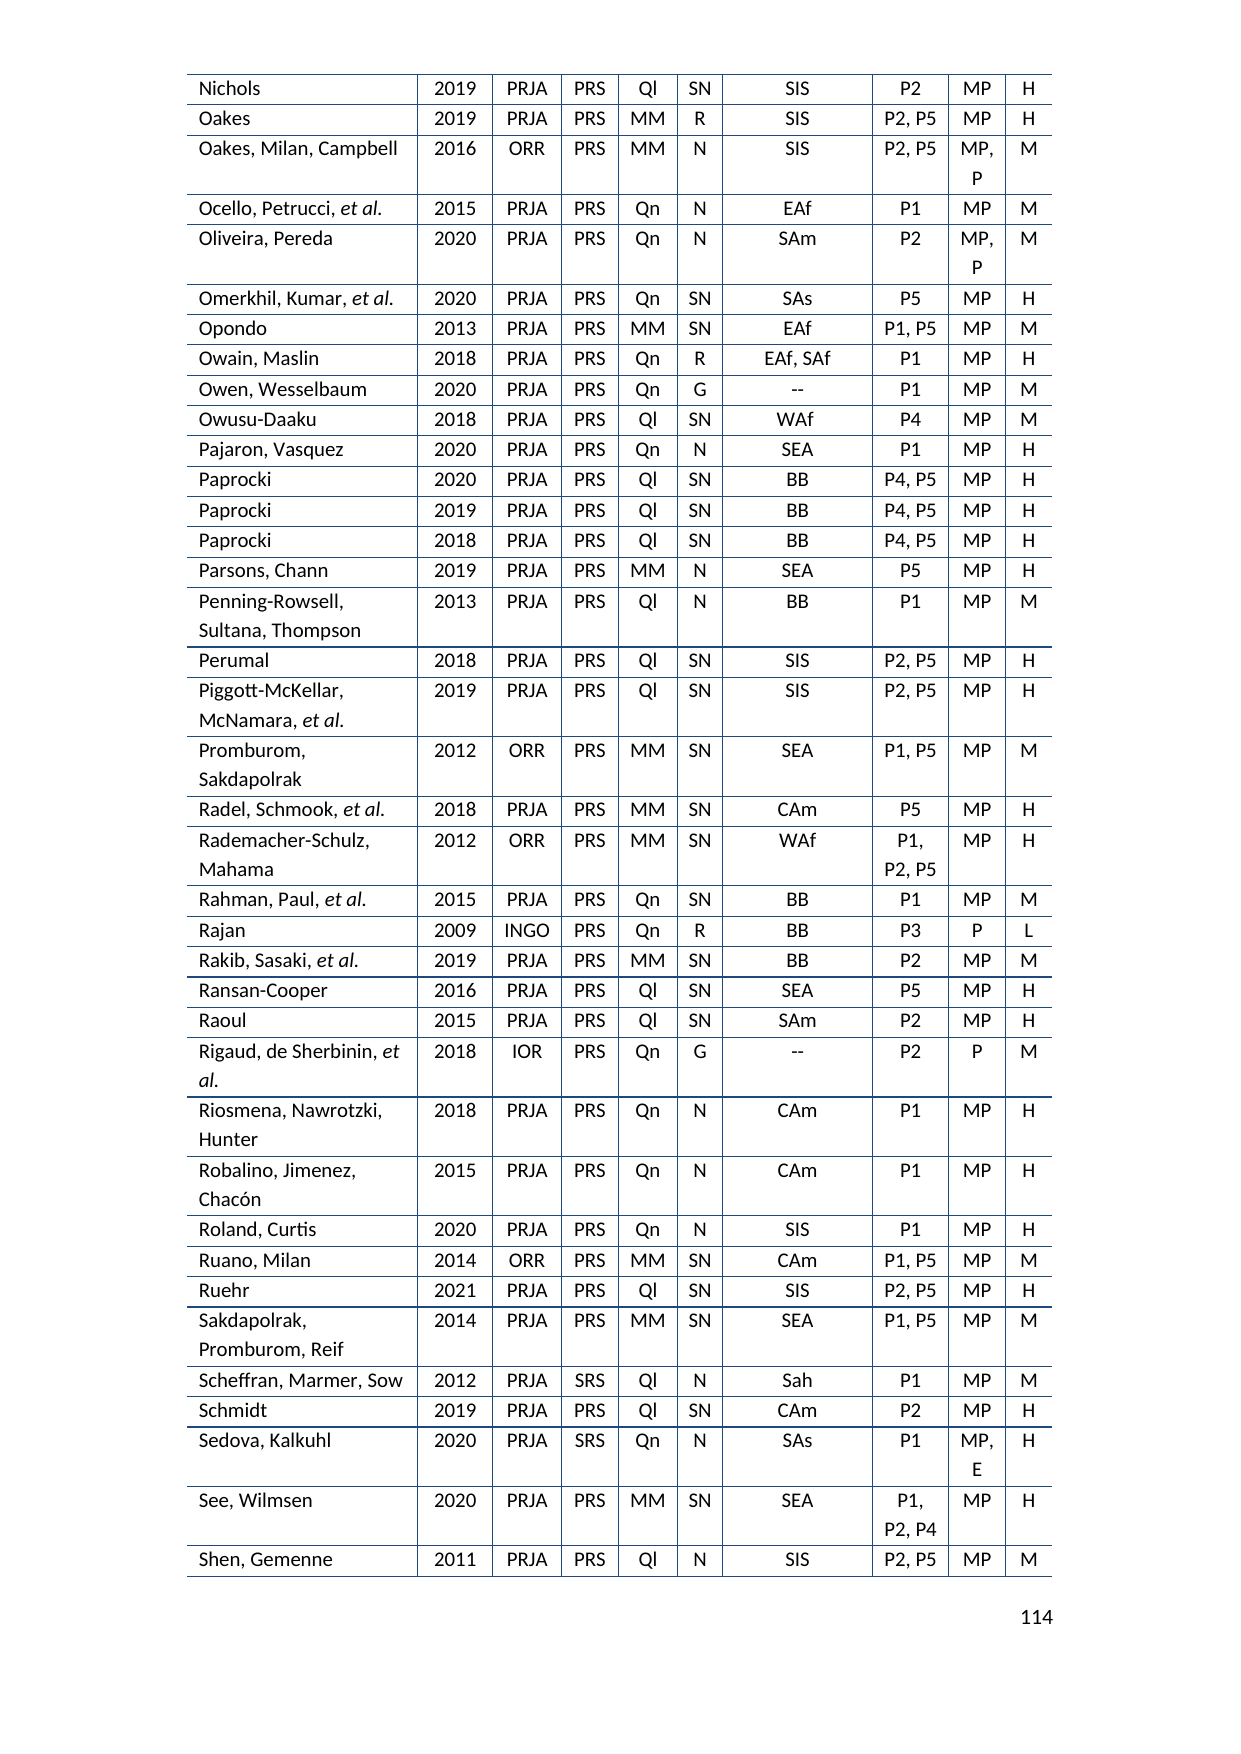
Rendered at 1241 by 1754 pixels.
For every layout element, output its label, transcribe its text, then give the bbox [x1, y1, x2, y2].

table_cell PRJA [493, 285, 561, 314]
table_cell Ql [619, 1277, 677, 1306]
table_cell MP [949, 285, 1005, 314]
table_cell MP [949, 1308, 1005, 1366]
table_cell Ql [619, 75, 677, 104]
table_cell PRS [562, 1397, 618, 1426]
table_cell PRJA [493, 978, 561, 1007]
table_cell Raoul [187, 1008, 417, 1037]
table_cell PRJA [493, 225, 561, 284]
table_cell M [1006, 225, 1052, 284]
table_cell MP [949, 797, 1005, 826]
table_cell M [1006, 315, 1052, 344]
table_cell MP [949, 1098, 1005, 1156]
table_cell PRS [562, 917, 618, 946]
table_cell PRS [562, 1216, 618, 1246]
table_cell P4, P5 [873, 497, 948, 526]
table_cell P1, P5 [873, 1308, 948, 1366]
table_cell PRJA [493, 1277, 561, 1306]
table_cell Ql [619, 978, 677, 1007]
table_cell PRJA [493, 406, 561, 435]
table_cell Ruehr [187, 1277, 417, 1306]
table_cell PRJA [493, 1308, 561, 1366]
table_cell PRJA [493, 75, 561, 104]
table_cell SIS [723, 136, 872, 194]
table_cell PRS [562, 737, 618, 796]
table_cell H [1006, 497, 1052, 526]
table_cell MP [949, 737, 1005, 796]
table_cell 2011 [418, 1546, 492, 1576]
table_cell N [678, 588, 722, 646]
table_cell MM [619, 315, 677, 344]
table_cell ORR [493, 136, 561, 194]
table_cell MP [949, 1216, 1005, 1246]
table_cell H [1006, 648, 1052, 677]
table_cell SIS [723, 1216, 872, 1246]
table_cell Qn [619, 1157, 677, 1215]
table_cell SIS [723, 1546, 872, 1576]
table_cell M [1006, 406, 1052, 435]
table_cell PRS [562, 1098, 618, 1156]
table_cell MP [949, 978, 1005, 1007]
table_cell EAf, SAf [723, 345, 872, 375]
table_cell Ql [619, 467, 677, 496]
table_cell BB [723, 497, 872, 526]
table_cell PRS [562, 797, 618, 826]
table_cell 2019 [418, 678, 492, 736]
table_cell 2020 [418, 1216, 492, 1246]
table_cell P1 [873, 345, 948, 375]
table_cell EAf [723, 315, 872, 344]
table_cell Paprocki [187, 467, 417, 496]
table_cell SN [678, 1397, 722, 1426]
table_cell 2019 [418, 947, 492, 976]
table_cell N [678, 1098, 722, 1156]
table_cell Rajan [187, 917, 417, 946]
table_cell Piggott-McKellar, McNamara, et al. [187, 678, 417, 736]
table_cell PRS [562, 285, 618, 314]
table_cell 2016 [418, 978, 492, 1007]
table_cell MP, P [949, 225, 1005, 284]
table_cell MM [619, 558, 677, 587]
table_cell MM [619, 797, 677, 826]
table_cell PRS [562, 75, 618, 104]
table_cell PRS [562, 827, 618, 885]
table_cell MM [619, 947, 677, 976]
table_cell 2012 [418, 1367, 492, 1396]
table_cell 2018 [418, 797, 492, 826]
table_cell MM [619, 1247, 677, 1276]
table_cell 2019 [418, 1397, 492, 1426]
table_cell Ql [619, 527, 677, 557]
table_cell H [1006, 1098, 1052, 1156]
table_cell 2015 [418, 1008, 492, 1037]
table_cell Rahman, Paul, et al. [187, 886, 417, 916]
table_cell P1 [873, 588, 948, 646]
table_cell SEA [723, 737, 872, 796]
table_cell PRS [562, 678, 618, 736]
table_cell 2020 [418, 376, 492, 405]
table_cell Qn [619, 1216, 677, 1246]
table_cell -- [723, 376, 872, 405]
table_cell Qn [619, 285, 677, 314]
table_cell ORR [493, 827, 561, 885]
table_cell SN [678, 1308, 722, 1366]
table_cell PRJA [493, 886, 561, 916]
table_cell 2013 [418, 315, 492, 344]
table_cell MP [949, 1367, 1005, 1396]
table_cell SIS [723, 648, 872, 677]
table_cell INGO [493, 917, 561, 946]
table_cell BB [723, 886, 872, 916]
table_cell P5 [873, 285, 948, 314]
table_cell CAm [723, 797, 872, 826]
table_cell PRJA [493, 1216, 561, 1246]
table_cell PRJA [493, 195, 561, 224]
table_cell SN [678, 737, 722, 796]
table_cell SN [678, 75, 722, 104]
table_cell PRJA [493, 1487, 561, 1545]
table_cell P4 [873, 406, 948, 435]
table_cell BB [723, 588, 872, 646]
table_cell Qn [619, 436, 677, 466]
table_cell SN [678, 1008, 722, 1037]
table_cell MP [949, 406, 1005, 435]
table_cell Sah [723, 1367, 872, 1396]
table_cell CAm [723, 1157, 872, 1215]
table_cell P2 [873, 947, 948, 976]
table_cell Ql [619, 1397, 677, 1426]
table_cell R [678, 105, 722, 134]
table_cell H [1006, 797, 1052, 826]
table_cell M [1006, 1038, 1052, 1096]
table_cell WAf [723, 406, 872, 435]
table_cell SAs [723, 285, 872, 314]
table_cell SAm [723, 225, 872, 284]
table_cell R [678, 917, 722, 946]
table_cell 2014 [418, 1308, 492, 1366]
table_cell P5 [873, 797, 948, 826]
table_cell EAf [723, 195, 872, 224]
table_cell N [678, 558, 722, 587]
table_cell PRJA [493, 1157, 561, 1215]
table_cell 2015 [418, 1157, 492, 1215]
table_cell PRJA [493, 497, 561, 526]
table_cell P1, P2, P4 [873, 1487, 948, 1545]
table_cell PRS [562, 497, 618, 526]
table_cell MP [949, 1487, 1005, 1545]
table_cell M [1006, 588, 1052, 646]
table_cell N [678, 195, 722, 224]
table_cell P1 [873, 1098, 948, 1156]
table_cell Robalino, Jimenez, Chacón [187, 1157, 417, 1215]
table_cell P1, P5 [873, 737, 948, 796]
table_cell H [1006, 467, 1052, 496]
table_cell P1 [873, 376, 948, 405]
table_cell 2013 [418, 588, 492, 646]
table_cell PRS [562, 527, 618, 557]
table_cell P1 [873, 436, 948, 466]
table_cell See, Wilmsen [187, 1487, 417, 1545]
table_cell PRS [562, 978, 618, 1007]
table_cell 2018 [418, 406, 492, 435]
table_cell MM [619, 1487, 677, 1545]
table_cell SEA [723, 436, 872, 466]
table_cell MM [619, 136, 677, 194]
table_cell MP, P [949, 136, 1005, 194]
table_cell P1, P5 [873, 315, 948, 344]
table_cell G [678, 1038, 722, 1096]
table_cell H [1006, 1428, 1052, 1486]
table_cell Pajaron, Vasquez [187, 436, 417, 466]
table_cell PRJA [493, 105, 561, 134]
table_cell H [1006, 345, 1052, 375]
table_cell Ql [619, 406, 677, 435]
table_cell SN [678, 315, 722, 344]
table_cell 2018 [418, 1098, 492, 1156]
table_cell SN [678, 947, 722, 976]
table_cell H [1006, 285, 1052, 314]
table_cell SN [678, 1277, 722, 1306]
table_cell Ocello, Petrucci, et al. [187, 195, 417, 224]
table_cell H [1006, 75, 1052, 104]
table_cell P [949, 917, 1005, 946]
table_cell PRS [562, 648, 618, 677]
table_cell P5 [873, 978, 948, 1007]
table_cell P2 [873, 225, 948, 284]
table_cell SAs [723, 1428, 872, 1486]
table_cell Parsons, Chann [187, 558, 417, 587]
table_cell MM [619, 827, 677, 885]
table_cell CAm [723, 1098, 872, 1156]
table_cell MP [949, 376, 1005, 405]
table_cell PRS [562, 315, 618, 344]
table_cell PRS [562, 436, 618, 466]
table_cell PRJA [493, 797, 561, 826]
table_cell Paprocki [187, 497, 417, 526]
table_cell MP [949, 1008, 1005, 1037]
table_cell MP [949, 648, 1005, 677]
table_cell 2020 [418, 1487, 492, 1545]
table_cell Penning-Rowsell, Sultana, Thompson [187, 588, 417, 646]
table_cell WAf [723, 827, 872, 885]
table_cell BB [723, 527, 872, 557]
table_cell P2, P5 [873, 136, 948, 194]
table_cell 2018 [418, 1038, 492, 1096]
table_cell PRS [562, 947, 618, 976]
table_cell Oliveira, Pereda [187, 225, 417, 284]
table_cell SIS [723, 1277, 872, 1306]
table_cell N [678, 1546, 722, 1576]
table_cell PRS [562, 1277, 618, 1306]
table_cell MP [949, 827, 1005, 885]
table_cell PRJA [493, 1008, 561, 1037]
table_cell MP [949, 558, 1005, 587]
table_cell PRJA [493, 1546, 561, 1576]
table_cell M [1006, 1247, 1052, 1276]
table_cell Owusu-Daaku [187, 406, 417, 435]
table_cell P2, P5 [873, 678, 948, 736]
table_cell PRS [562, 1308, 618, 1366]
table_cell M [1006, 376, 1052, 405]
table_cell Perumal [187, 648, 417, 677]
table_cell P4, P5 [873, 467, 948, 496]
table_cell Qn [619, 917, 677, 946]
table_cell SN [678, 1487, 722, 1545]
table_cell N [678, 1428, 722, 1486]
table_cell MM [619, 737, 677, 796]
table_cell Roland, Curtis [187, 1216, 417, 1246]
table_cell SN [678, 285, 722, 314]
table_cell 2012 [418, 737, 492, 796]
table_cell 2020 [418, 1428, 492, 1486]
table_cell PRS [562, 1157, 618, 1215]
table_cell Ql [619, 1367, 677, 1396]
table_cell SIS [723, 105, 872, 134]
table_cell 2019 [418, 105, 492, 134]
table_cell CAm [723, 1247, 872, 1276]
table_cell SEA [723, 558, 872, 587]
table_cell PRJA [493, 436, 561, 466]
table_cell PRS [562, 886, 618, 916]
table_cell P1 [873, 195, 948, 224]
table_cell BB [723, 917, 872, 946]
table_cell PRJA [493, 558, 561, 587]
table_cell SIS [723, 678, 872, 736]
table_cell MP [949, 467, 1005, 496]
table_cell MP [949, 315, 1005, 344]
table_cell G [678, 376, 722, 405]
table_cell P2 [873, 1038, 948, 1096]
table_cell N [678, 436, 722, 466]
table_cell BB [723, 947, 872, 976]
table_cell P2 [873, 1397, 948, 1426]
table_cell PRS [562, 105, 618, 134]
table_cell Radel, Schmook, et al. [187, 797, 417, 826]
table_cell M [1006, 136, 1052, 194]
table_cell L [1006, 917, 1052, 946]
table_cell MP [949, 678, 1005, 736]
table_cell P1 [873, 1428, 948, 1486]
table_cell P2, P5 [873, 1546, 948, 1576]
table_cell PRJA [493, 1367, 561, 1396]
table_cell Owain, Maslin [187, 345, 417, 375]
table_cell MP [949, 1157, 1005, 1215]
table_cell 2018 [418, 648, 492, 677]
table_cell P1 [873, 886, 948, 916]
table_cell P1 [873, 1216, 948, 1246]
table_cell PRS [562, 406, 618, 435]
table_cell MP [949, 886, 1005, 916]
table_cell P1 [873, 1157, 948, 1215]
table_cell PRJA [493, 648, 561, 677]
table_cell P2, P5 [873, 1277, 948, 1306]
table_cell Qn [619, 1038, 677, 1096]
table_cell N [678, 225, 722, 284]
table_cell SN [678, 886, 722, 916]
table_cell Nichols [187, 75, 417, 104]
table_cell MP [949, 497, 1005, 526]
table_cell 2019 [418, 497, 492, 526]
table_cell Sedova, Kalkuhl [187, 1428, 417, 1486]
table_cell PRS [562, 376, 618, 405]
table_cell H [1006, 678, 1052, 736]
table_cell H [1006, 827, 1052, 885]
table_cell Rakib, Sasaki, et al. [187, 947, 417, 976]
table_cell PRS [562, 195, 618, 224]
table_cell SN [678, 467, 722, 496]
table_cell MP [949, 345, 1005, 375]
table_cell SN [678, 827, 722, 885]
table_cell MP [949, 588, 1005, 646]
table_cell 2020 [418, 225, 492, 284]
table_cell SN [678, 978, 722, 1007]
table_cell M [1006, 195, 1052, 224]
table_cell SN [678, 406, 722, 435]
table_cell Scheffran, Marmer, Sow [187, 1367, 417, 1396]
table_cell P2 [873, 1008, 948, 1037]
table_cell P2, P5 [873, 648, 948, 677]
table_cell SIS [723, 75, 872, 104]
table_cell M [1006, 1308, 1052, 1366]
table_cell MP [949, 527, 1005, 557]
table_cell PRJA [493, 1397, 561, 1426]
table_cell MP [949, 75, 1005, 104]
table_cell Oakes [187, 105, 417, 134]
table_cell N [678, 1367, 722, 1396]
table_cell PRJA [493, 345, 561, 375]
table_cell P1 [873, 1367, 948, 1396]
table_cell 2019 [418, 75, 492, 104]
table_cell Ql [619, 1008, 677, 1037]
table_cell MP [949, 947, 1005, 976]
table_cell Ql [619, 588, 677, 646]
table_cell PRJA [493, 1428, 561, 1486]
table_cell H [1006, 1397, 1052, 1426]
table_cell 2020 [418, 436, 492, 466]
table_cell M [1006, 947, 1052, 976]
table_cell Qn [619, 1098, 677, 1156]
table_cell PRS [562, 1008, 618, 1037]
table_cell 2009 [418, 917, 492, 946]
table_cell SN [678, 797, 722, 826]
table_cell MP [949, 105, 1005, 134]
table_cell P1, P2, P5 [873, 827, 948, 885]
table_cell Qn [619, 345, 677, 375]
table_cell N [678, 1216, 722, 1246]
table_cell Opondo [187, 315, 417, 344]
table_cell Owen, Wesselbaum [187, 376, 417, 405]
table_cell H [1006, 436, 1052, 466]
table_cell P1, P5 [873, 1247, 948, 1276]
table_cell PRS [562, 1546, 618, 1576]
table_cell Schmidt [187, 1397, 417, 1426]
table_cell H [1006, 1008, 1052, 1037]
table_cell PRS [562, 345, 618, 375]
table_cell PRJA [493, 527, 561, 557]
table_cell Promburom, Sakdapolrak [187, 737, 417, 796]
table_cell SN [678, 648, 722, 677]
table_cell -- [723, 1038, 872, 1096]
table_cell 2014 [418, 1247, 492, 1276]
table_cell MP [949, 1247, 1005, 1276]
table_cell M [1006, 886, 1052, 916]
table_cell MM [619, 1308, 677, 1366]
table_cell SAm [723, 1008, 872, 1037]
table_cell 2019 [418, 558, 492, 587]
table_cell 2018 [418, 527, 492, 557]
table_cell MP [949, 436, 1005, 466]
table_cell SN [678, 497, 722, 526]
table_cell H [1006, 978, 1052, 1007]
table_cell CAm [723, 1397, 872, 1426]
table_cell Sakdapolrak, Promburom, Reif [187, 1308, 417, 1366]
table_cell PRS [562, 588, 618, 646]
table_cell SN [678, 678, 722, 736]
table_cell PRJA [493, 467, 561, 496]
table_cell Shen, Gemenne [187, 1546, 417, 1576]
table_cell PRJA [493, 947, 561, 976]
table_cell PRJA [493, 315, 561, 344]
table_cell PRS [562, 225, 618, 284]
table_cell M [1006, 1367, 1052, 1396]
table_cell N [678, 1157, 722, 1215]
table_cell N [678, 136, 722, 194]
table_cell Qn [619, 195, 677, 224]
table_cell Ransan-Cooper [187, 978, 417, 1007]
table_cell MP [949, 1277, 1005, 1306]
table_cell 2018 [418, 345, 492, 375]
table_cell SEA [723, 1308, 872, 1366]
table_cell H [1006, 1216, 1052, 1246]
table_cell MP [949, 195, 1005, 224]
table_cell Ql [619, 497, 677, 526]
table_cell PRJA [493, 588, 561, 646]
table_cell H [1006, 527, 1052, 557]
table_cell Riosmena, Nawrotzki, Hunter [187, 1098, 417, 1156]
table_cell P5 [873, 558, 948, 587]
table_cell M [1006, 1546, 1052, 1576]
table_cell P [949, 1038, 1005, 1096]
table_cell Ql [619, 648, 677, 677]
table_cell 2016 [418, 136, 492, 194]
table_cell PRS [562, 558, 618, 587]
table_cell H [1006, 1487, 1052, 1545]
table_cell PRS [562, 136, 618, 194]
table_cell H [1006, 105, 1052, 134]
table_cell Rademacher-Schulz, Mahama [187, 827, 417, 885]
table_cell PRS [562, 1038, 618, 1096]
table_cell PRS [562, 1247, 618, 1276]
table_cell PRS [562, 1487, 618, 1545]
table_cell Ruano, Milan [187, 1247, 417, 1276]
table_cell Oakes, Milan, Campbell [187, 136, 417, 194]
table_cell PRJA [493, 376, 561, 405]
table_cell P4, P5 [873, 527, 948, 557]
table_cell R [678, 345, 722, 375]
table_cell SRS [562, 1367, 618, 1396]
table_cell MP [949, 1397, 1005, 1426]
table_cell MP, E [949, 1428, 1005, 1486]
table_cell M [1006, 737, 1052, 796]
table_cell P2, P5 [873, 105, 948, 134]
table_cell Ql [619, 678, 677, 736]
table_cell 2021 [418, 1277, 492, 1306]
table_cell H [1006, 558, 1052, 587]
table_cell Qn [619, 225, 677, 284]
table_cell IOR [493, 1038, 561, 1096]
table_cell PRJA [493, 678, 561, 736]
table_cell Omerkhil, Kumar, et al. [187, 285, 417, 314]
table_cell MP [949, 1546, 1005, 1576]
table_cell Qn [619, 1428, 677, 1486]
table_cell Qn [619, 886, 677, 916]
table_cell 2015 [418, 886, 492, 916]
table_cell ORR [493, 1247, 561, 1276]
table_cell Ql [619, 1546, 677, 1576]
table_cell 2020 [418, 467, 492, 496]
table_cell Qn [619, 376, 677, 405]
table_cell SEA [723, 978, 872, 1007]
table_cell ORR [493, 737, 561, 796]
table_cell SRS [562, 1428, 618, 1486]
table_cell P3 [873, 917, 948, 946]
table_cell MM [619, 105, 677, 134]
table_cell SEA [723, 1487, 872, 1545]
table_cell H [1006, 1157, 1052, 1215]
table_cell PRS [562, 467, 618, 496]
table_cell H [1006, 1277, 1052, 1306]
table_cell BB [723, 467, 872, 496]
table_cell 2012 [418, 827, 492, 885]
table_cell 2015 [418, 195, 492, 224]
table_cell PRJA [493, 1098, 561, 1156]
table_cell Paprocki [187, 527, 417, 557]
table_cell 2020 [418, 285, 492, 314]
table_cell SN [678, 1247, 722, 1276]
table_cell Rigaud, de Sherbinin, et al. [187, 1038, 417, 1096]
table_cell P2 [873, 75, 948, 104]
table_cell SN [678, 527, 722, 557]
